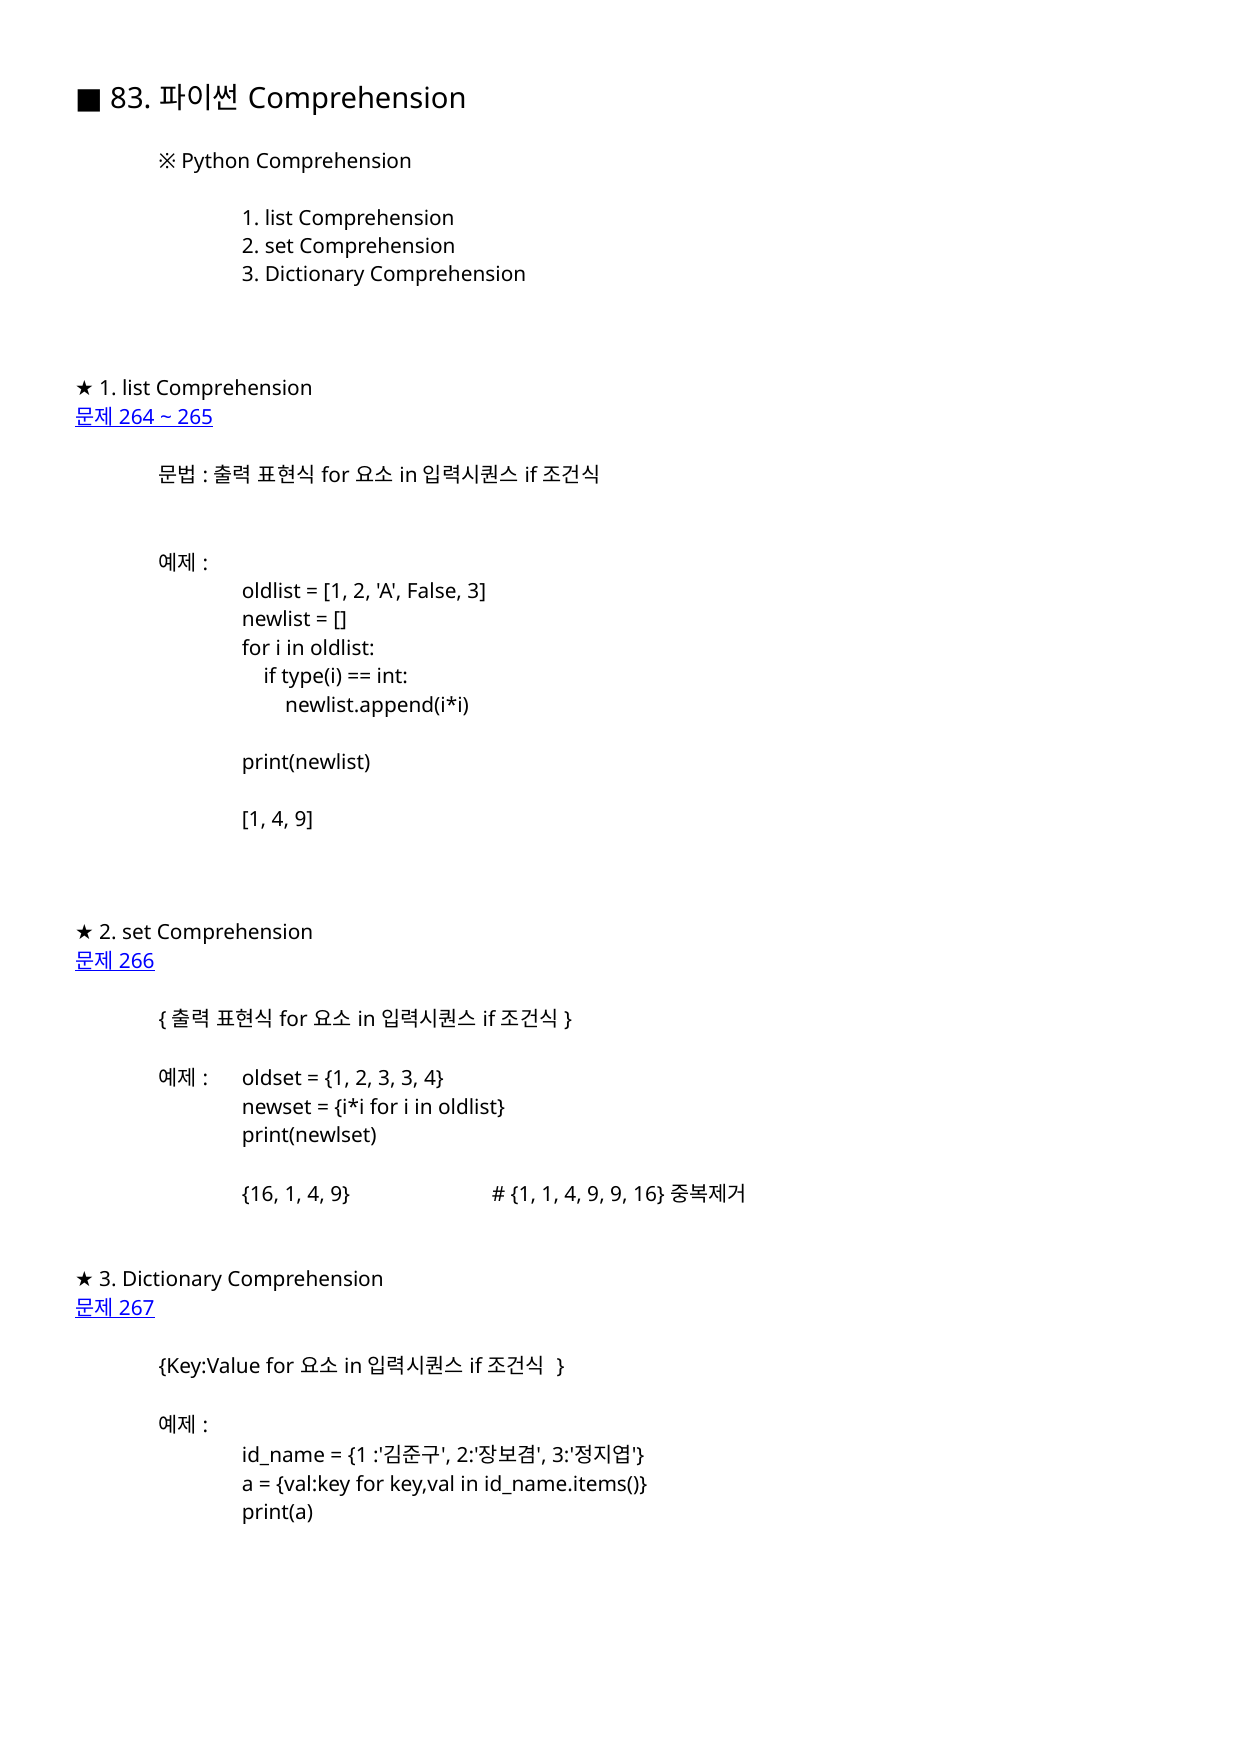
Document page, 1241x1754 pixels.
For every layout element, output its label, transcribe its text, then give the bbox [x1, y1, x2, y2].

text {16, 1, 4, 9} # {1, 1, 4, 9, 9, 16} 중복제거 [75, 1177, 1165, 1207]
text [1, 4, 9] [75, 804, 1165, 832]
text if type(i) == int: [75, 661, 1165, 690]
text 예제 : [75, 546, 1165, 576]
text 2. set Comprehension [75, 231, 1165, 259]
text newlist.append(i*i) [75, 690, 1165, 718]
text {Key:Value for 요소 in 입력시퀀스 if 조건식 } [75, 1349, 1165, 1380]
text oldlist = [1, 2, 'A', False, 3] [75, 576, 1165, 604]
text 예제 : oldset = {1, 2, 3, 3, 4} [75, 1061, 1165, 1092]
text ※ Python Comprehension [75, 146, 1165, 174]
text ★ 1. list Comprehension [75, 373, 1165, 402]
text newset = {i*i for i in oldlist} [75, 1092, 1165, 1120]
text ★ 3. Dictionary Comprehension [75, 1264, 1165, 1293]
text for i in oldlist: [75, 633, 1165, 661]
text a = {val:key for key,val in id_name.items()} [75, 1469, 1165, 1497]
text print(newlset) [75, 1120, 1165, 1149]
text 예제 : [75, 1408, 1165, 1439]
text newlist = [] [75, 604, 1165, 633]
text ★ 2. set Comprehension [75, 917, 1165, 946]
text 문법 : 출력 표현식 for 요소 in 입력시퀀스 if 조건식 [75, 459, 1165, 489]
text id_name = {1 :'김준구', 2:'장보겸', 3:'정지엽'} [75, 1439, 1165, 1469]
text 문제 266 [75, 946, 1165, 974]
subtitle ■ 83. 파이썬 Comprehension [75, 75, 1165, 117]
text print(newlist) [75, 747, 1165, 775]
text 문제 264 ~ 265 [75, 402, 1165, 430]
text { 출력 표현식 for 요소 in 입력시퀀스 if 조건식 } [75, 1003, 1165, 1033]
text 문제 267 [75, 1293, 1165, 1321]
text 3. Dictionary Comprehension [75, 259, 1165, 288]
text print(a) [75, 1497, 1165, 1526]
text 1. list Comprehension [75, 203, 1165, 231]
